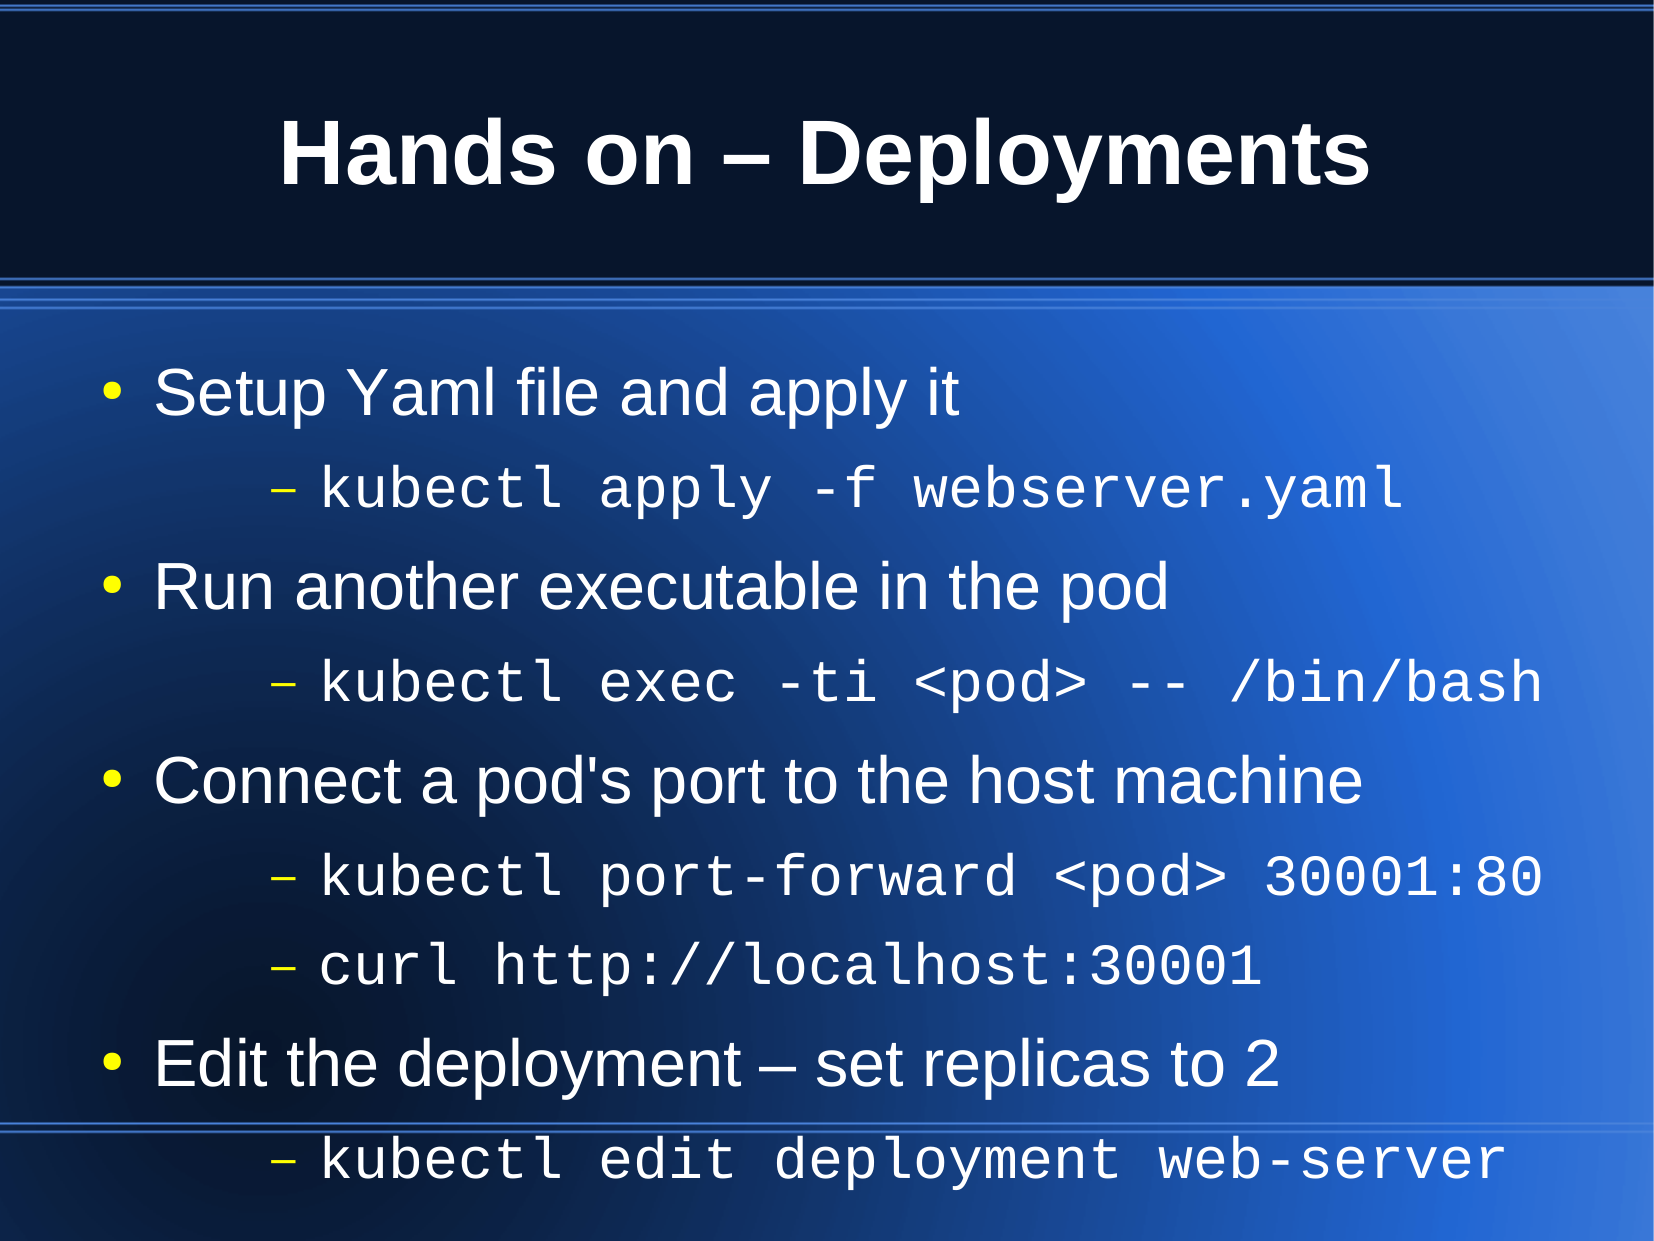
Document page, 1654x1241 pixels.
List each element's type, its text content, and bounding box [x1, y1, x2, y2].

title Hands on – Deployments [82, 49, 1571, 257]
picture [0, 0, 1654, 1241]
list Setup Yaml file and apply it kubectl apply -f webserver.yaml Run another executable in the pod kubectl exec -ti <pod> -- /bin/bash Connect a pod's port to the host machine kubectl port-forward <pod> 30001:80 curl http://localhost:30001 Edit the deployment – set replicas to 2 kubectl edit deployment web-server [82, 355, 1571, 1196]
